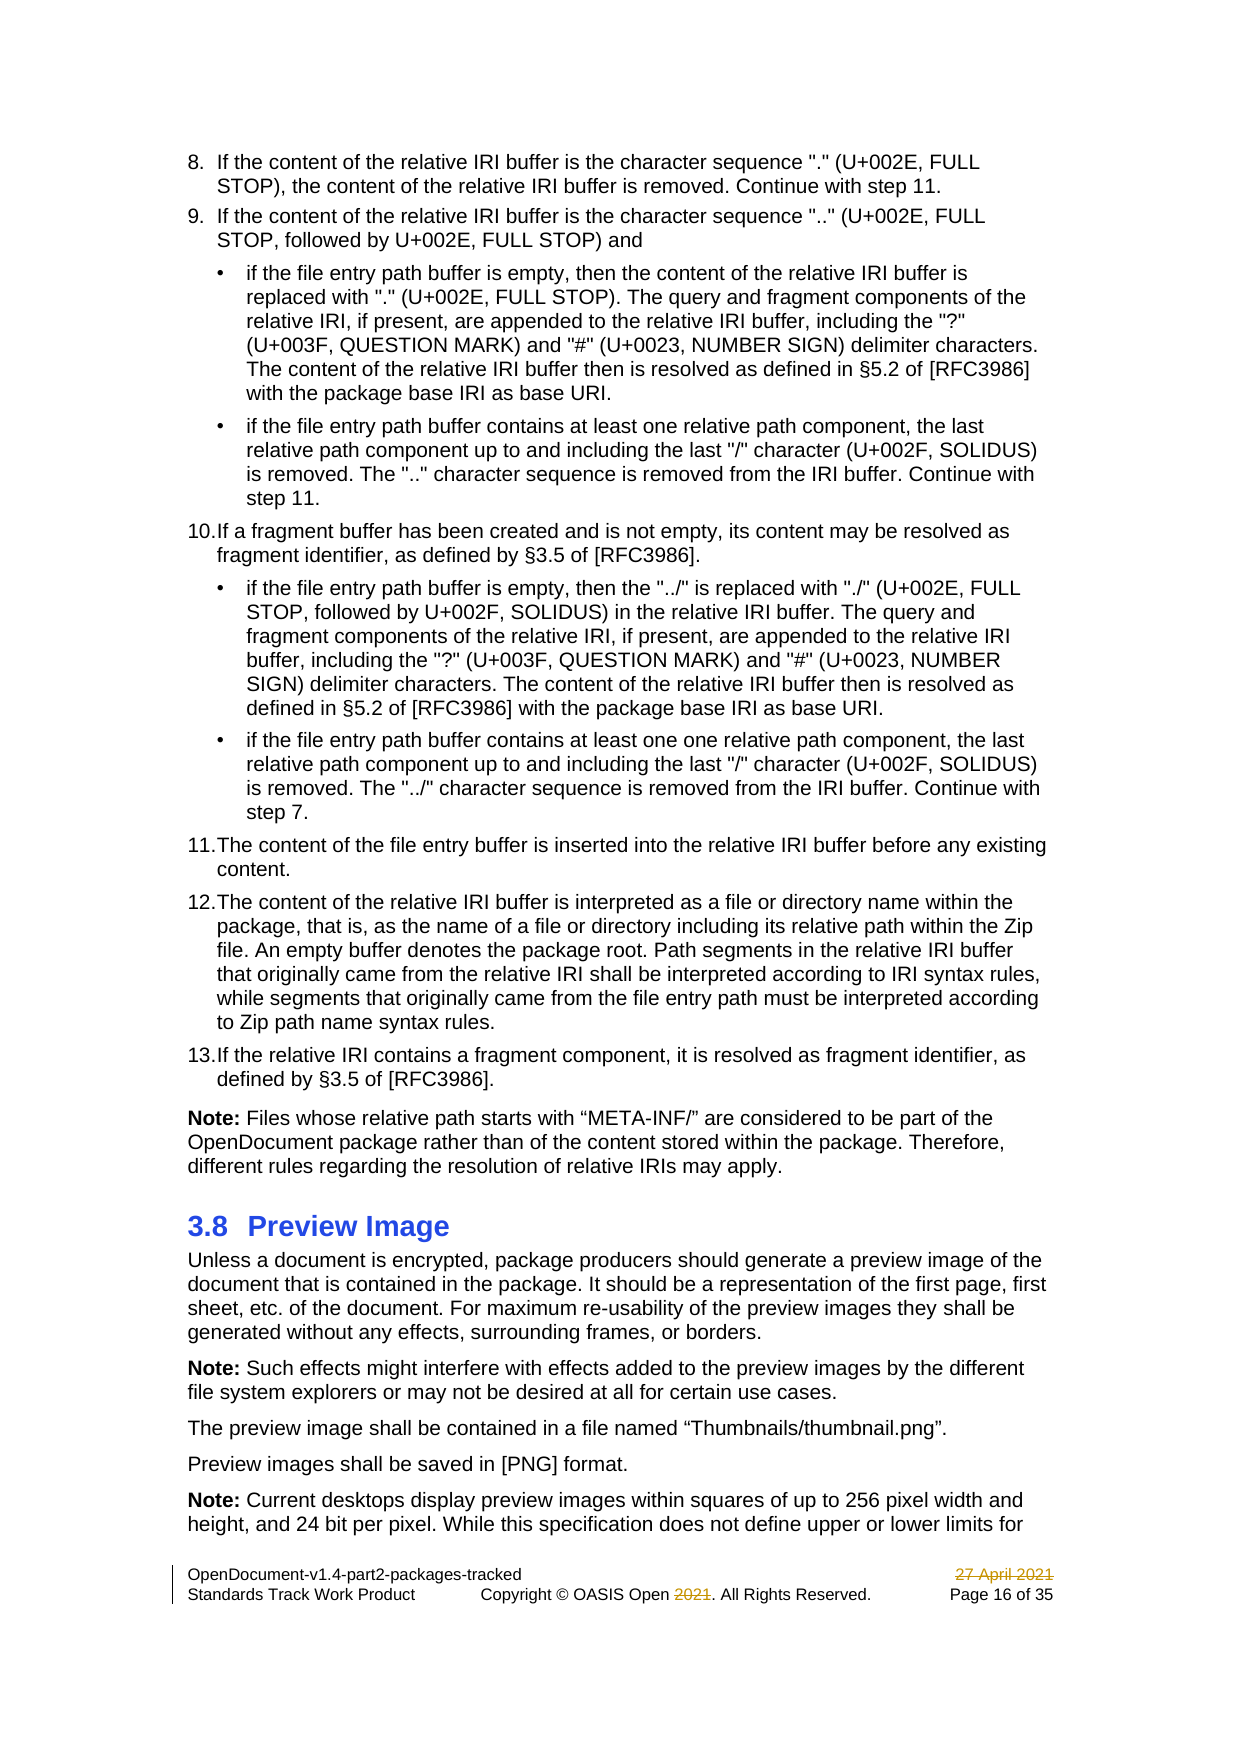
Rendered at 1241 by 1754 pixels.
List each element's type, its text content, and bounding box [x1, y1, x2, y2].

text Note: Current desktops display preview images within squares of up to 256 pixel width and height, and 24 bit per pixel. While this specification does not define upper or lower limits for [187, 1488, 1053, 1536]
list If a fragment buffer has been created and is not empty, its content may be resolved as fragment identifier, as defined by §3.5 of [RFC3986]. [187, 518, 1053, 566]
list if the file entry path buffer is empty, then the "../" is replaced with "./" (U+002E, FULL STOP, followed by U+002F, SOLIDUS) in the relative IRI buffer. The query and fragment components of the relative IRI, if present, are appended to the relative IRI buffer, including the "?" (U+003F, QUESTION MARK) and "#" (U+0023, NUMBER SIGN) delimiter characters. The content of the relative IRI buffer then is resolved as defined in §5.2 of [RFC3986] with the package base IRI as base URI. [217, 575, 1053, 719]
list If the content of the relative IRI buffer is the character sequence "." (U+002E, FULL STOP), the content of the relative IRI buffer is removed. Continue with step 11. [187, 150, 1053, 198]
list if the file entry path buffer contains at least one relative path component, the last relative path component up to and including the last "/" character (U+002F, SOLIDUS) is removed. The ".." character sequence is removed from the IRI buffer. Continue with step 11. [217, 414, 1053, 509]
list if the file entry path buffer contains at least one one relative path component, the last relative path component up to and including the last "/" character (U+002F, SOLIDUS) is removed. The "../" character sequence is removed from the IRI buffer. Continue with step 7. [217, 728, 1053, 824]
list If the relative IRI contains a fragment component, it is resolved as fragment identifier, as defined by §3.5 of [RFC3986]. [187, 1043, 1053, 1091]
text The preview image shall be contained in a file named “Thumbnails/thumbnail.png”. [187, 1416, 1053, 1440]
list The content of the file entry buffer is inserted into the relative IRI buffer before any existing content. [187, 833, 1053, 881]
list The content of the relative IRI buffer is interpreted as a file or directory name within the package, that is, as the name of a file or directory including its relative path within the Zip file. An empty buffer denotes the package root. Path segments in the relative IRI buffer that originally came from the relative IRI shall be interpreted according to IRI syntax rules, while segments that originally came from the file entry path must be interpreted according to Zip path name syntax rules. [187, 890, 1053, 1034]
text Note: Such effects might interfere with effects added to the preview images by the different file system explorers or may not be desired at all for certain use cases. [187, 1356, 1053, 1404]
list If the content of the relative IRI buffer is the character sequence ".." (U+002E, FULL STOP, followed by U+002E, FULL STOP) and [187, 204, 1053, 252]
text Note: Files whose relative path starts with “META-INF/” are considered to be part of the OpenDocument package rather than of the content stored within the package. Therefore, different rules regarding the resolution of relative IRIs may apply. [187, 1106, 1053, 1177]
text Preview images shall be saved in [PNG] format. [187, 1452, 1053, 1476]
subtitle Preview Image [187, 1208, 1053, 1242]
text Unless a document is encrypted, package producers should generate a preview image of the document that is contained in the package. It should be a representation of the first page, first sheet, etc. of the document. For maximum re-usability of the preview images they shall be generated without any effects, surrounding frames, or borders. [187, 1248, 1053, 1344]
list if the file entry path buffer is empty, then the content of the relative IRI buffer is replaced with "." (U+002E, FULL STOP). The query and fragment components of the relative IRI, if present, are appended to the relative IRI buffer, including the "?" (U+003F, QUESTION MARK) and "#" (U+0023, NUMBER SIGN) delimiter characters. The content of the relative IRI buffer then is resolved as defined in §5.2 of [RFC3986] with the package base IRI as base URI. [217, 261, 1053, 405]
